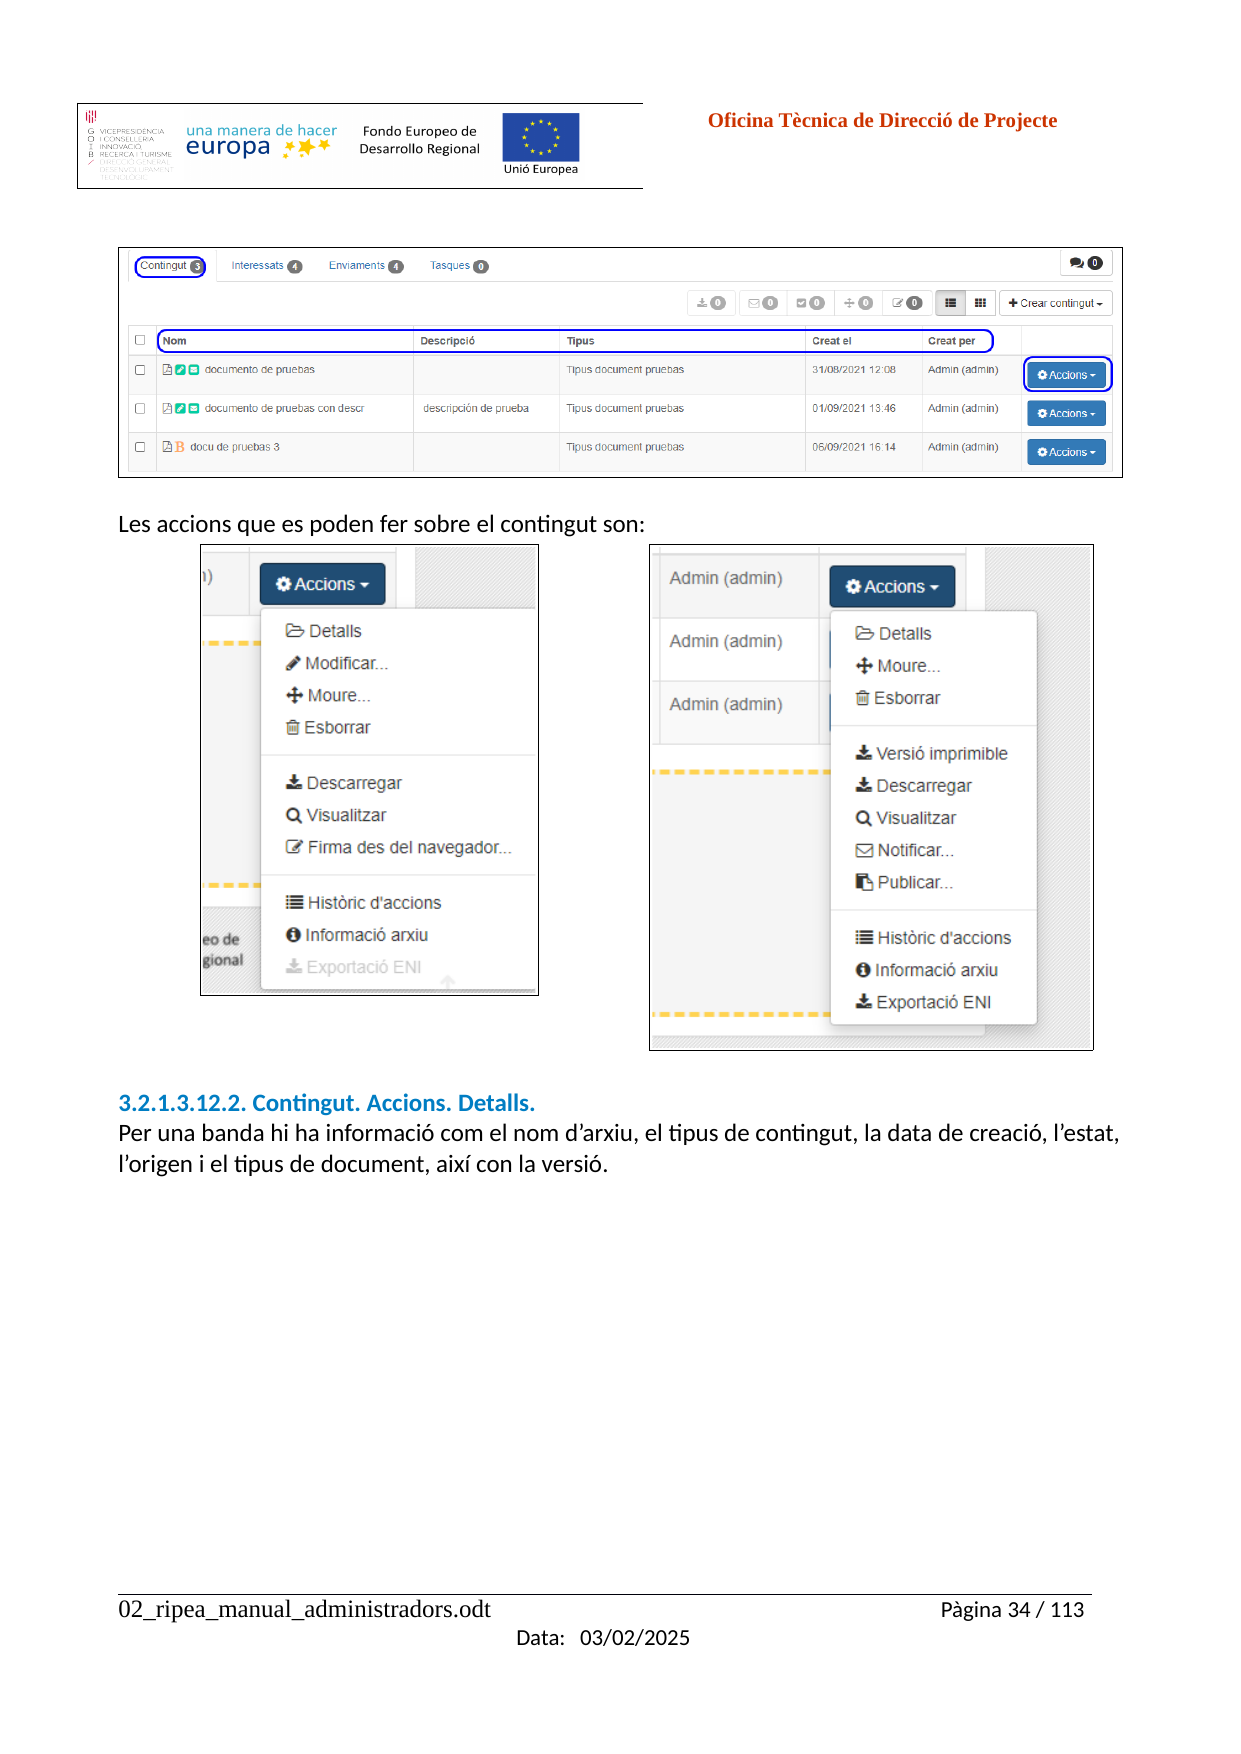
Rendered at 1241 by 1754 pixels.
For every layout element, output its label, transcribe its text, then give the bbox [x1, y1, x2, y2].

table_header [118, 539, 620, 1056]
picture [184, 108, 585, 182]
picture [82, 108, 178, 182]
text Per una banda hi ha informació com el nom d’arxiu, el tipus de contingut, la data de creació, l’estat, l’origen i el tipus de document, així con la versió. [118, 1117, 1122, 1178]
table_header [620, 539, 1122, 1056]
subtitle 3.2.1.3.12.2. Contingut. Accions. Detalls. [118, 1087, 1122, 1117]
picture [121, 250, 1119, 475]
text Les accions que es poden fer sobre el contingut son: [118, 508, 1122, 538]
picture [202, 547, 536, 993]
picture [652, 547, 1090, 1048]
